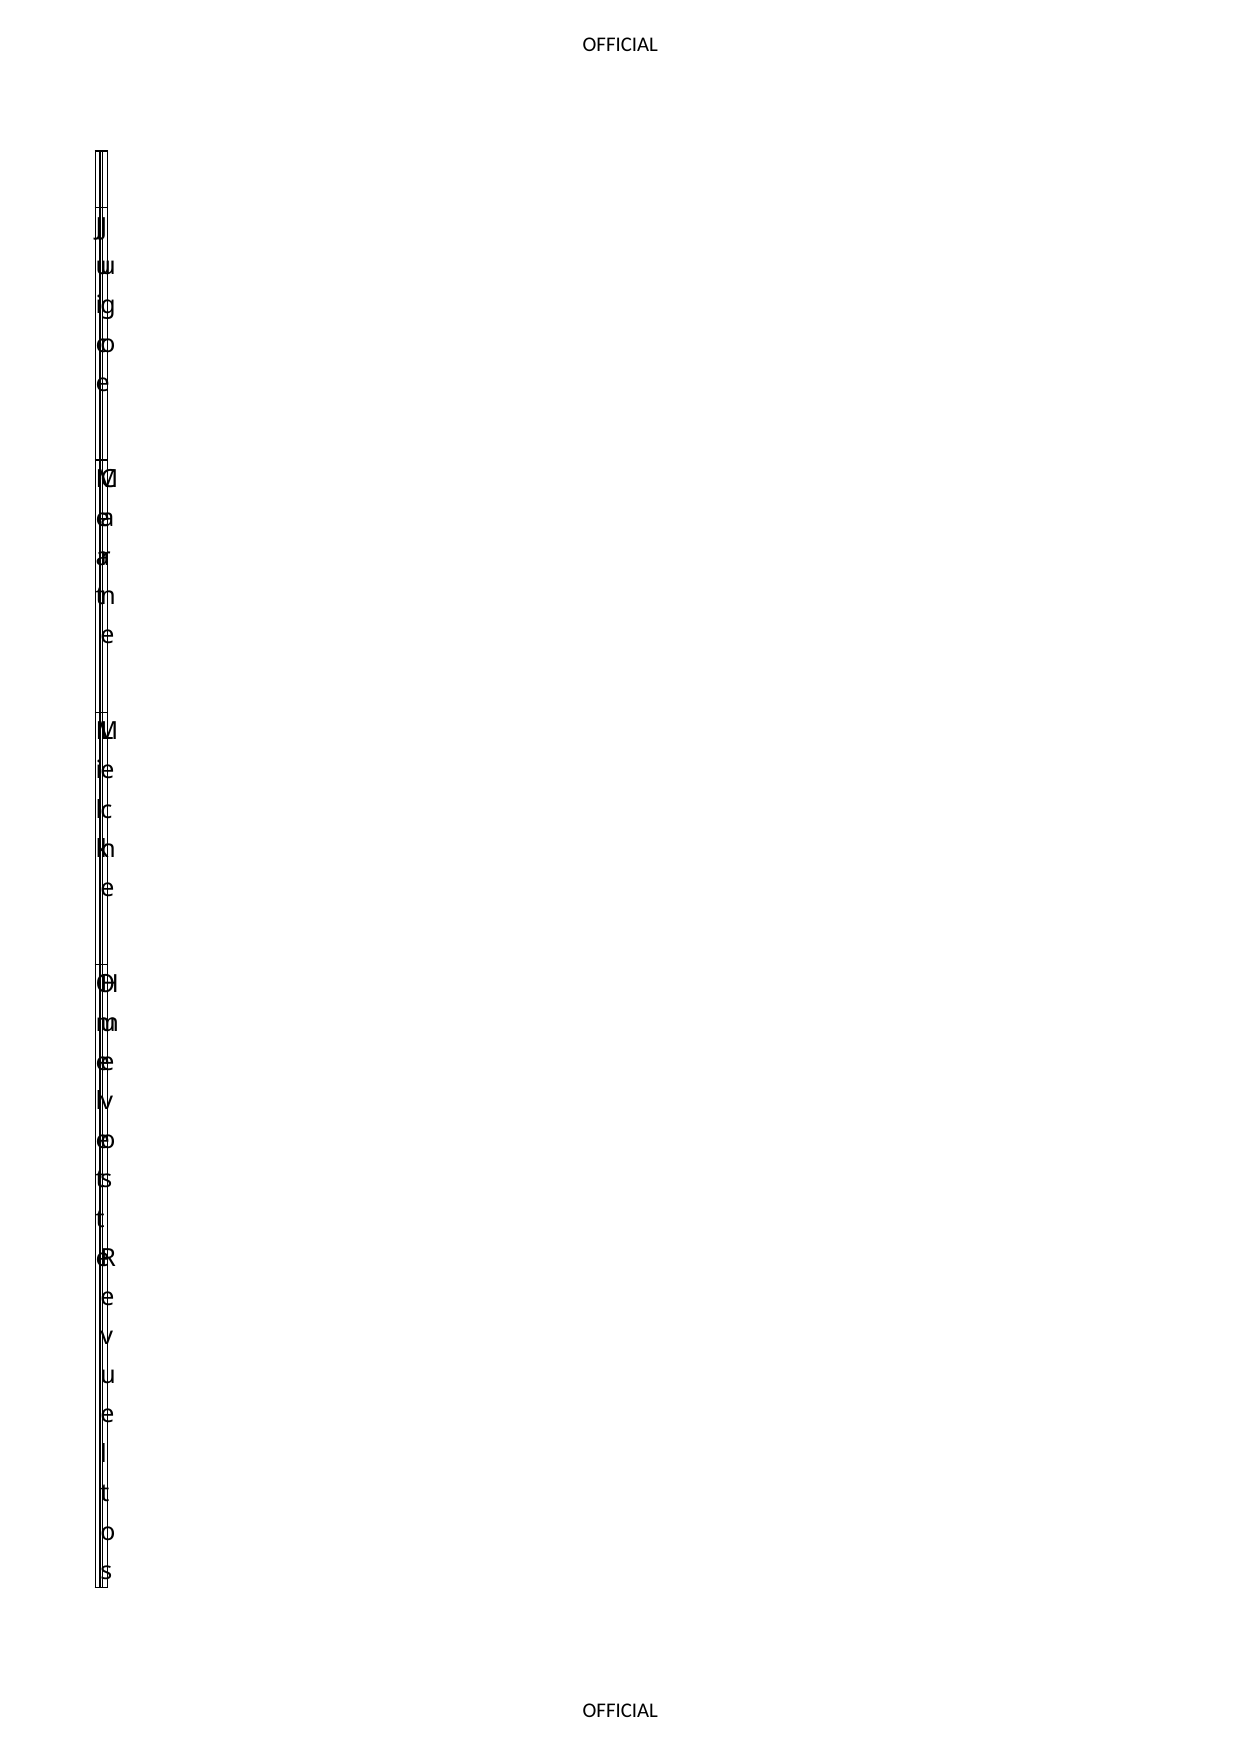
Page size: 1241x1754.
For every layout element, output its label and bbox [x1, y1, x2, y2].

table_cell [103, 1070, 107, 1106]
table_cell [103, 1340, 107, 1381]
table_cell [103, 274, 107, 301]
table_cell [103, 391, 107, 459]
table_cell [103, 1187, 107, 1248]
table_cell [103, 526, 107, 552]
table_cell [103, 1266, 107, 1293]
table_cell [103, 592, 107, 631]
table_cell [103, 642, 107, 711]
table_cell [103, 817, 107, 844]
table_cell [103, 713, 107, 735]
table_cell [103, 461, 107, 472]
table_cell [103, 1421, 107, 1488]
table_cell [103, 485, 107, 513]
table_cell [103, 208, 107, 271]
table_cell [103, 1539, 107, 1566]
table_cell [103, 564, 107, 592]
table_cell [103, 992, 107, 1018]
table_cell [103, 856, 107, 884]
table_cell [103, 1105, 107, 1135]
table_cell [103, 895, 107, 964]
table_cell [103, 352, 107, 379]
table_cell [103, 1030, 107, 1057]
table_cell [103, 1500, 107, 1528]
table_cell [103, 319, 107, 339]
table_cell [103, 1382, 107, 1410]
table_cell [103, 1304, 107, 1341]
table_cell [103, 152, 107, 207]
table_cell [103, 777, 107, 806]
table_cell [103, 739, 107, 766]
table_cell [103, 1148, 107, 1174]
